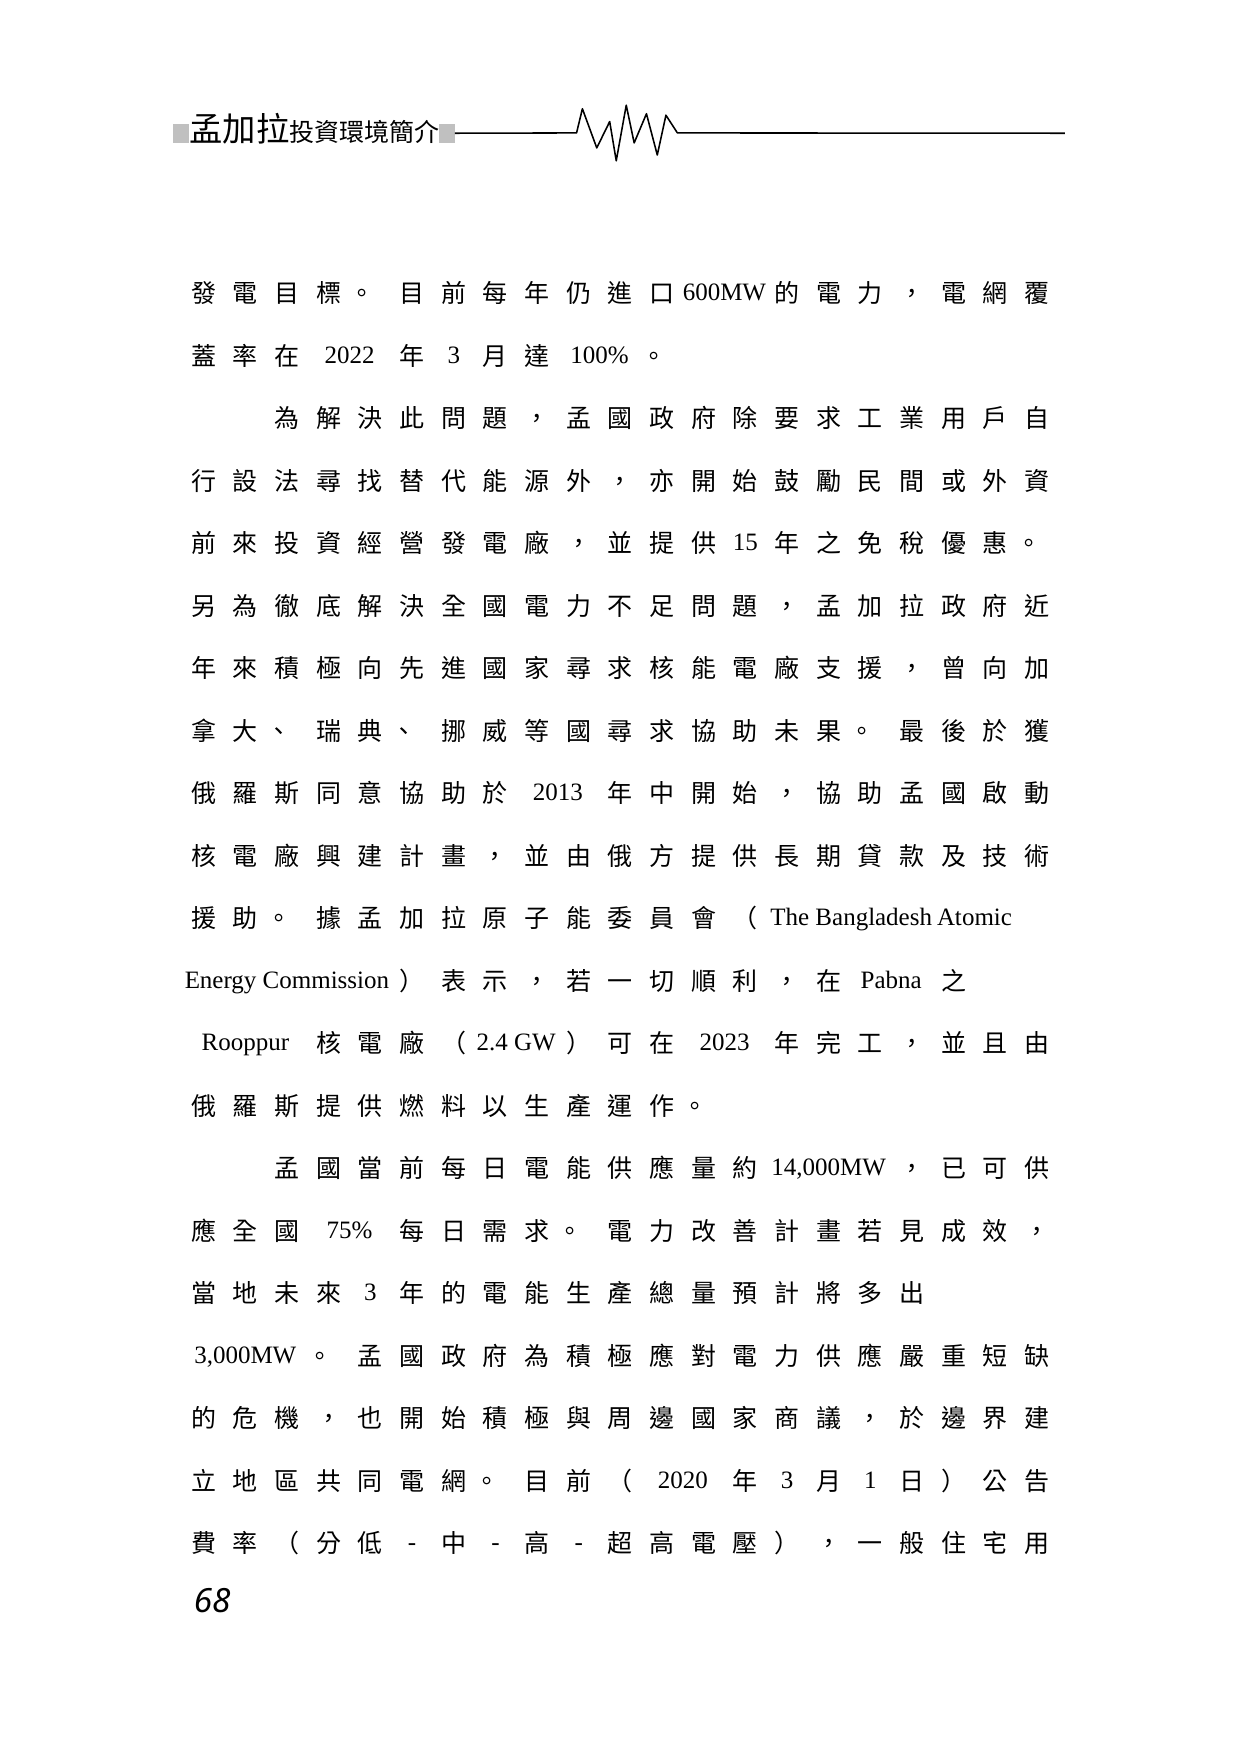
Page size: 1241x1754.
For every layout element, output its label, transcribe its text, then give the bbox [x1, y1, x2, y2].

text 為解決此問題，孟國政府除要求工業用戶自行設法尋找替代能源外，亦開始鼓勵民間或外資前來投資經營發電廠，並提供15年之免稅優惠。另為徹底解決全國電力不足問題，孟加拉政府近年來積極向先進國家尋求核能電廠支援，曾向加拿大、瑞典、挪威等國尋求協助未果。最後於獲俄羅斯同意協助於2013年中開始，協助孟國啟動核電廠興建計畫，並由俄方提供長期貸款及技術援助。據孟加拉原子能委員會（The Bangladesh Atomic Energy Commission）表示，若一切順利，在Pabna之Rooppur核電廠（2.4 GW）可在2023年完工，並且由俄羅斯提供燃料以生產運作。 [183, 375, 1058, 1125]
text 孟國當前每日電能供應量約14,000MW，已可供應全國75%每日需求。電力改善計畫若見成效，當地未來3年的電能生產總量預計將多出3,000MW。孟國政府為積極應對電力供應嚴重短缺的危機，也開始積極與周邊國家商議，於邊界建立地區共同電網。目前（2020年3月1日）公告費率（分低-中-高-超高電壓），一般住宅用 [183, 1125, 1058, 1563]
text 發電目標。目前每年仍進口600MW的電力，電網覆蓋率在2022年3月達100%。 [183, 250, 1058, 375]
